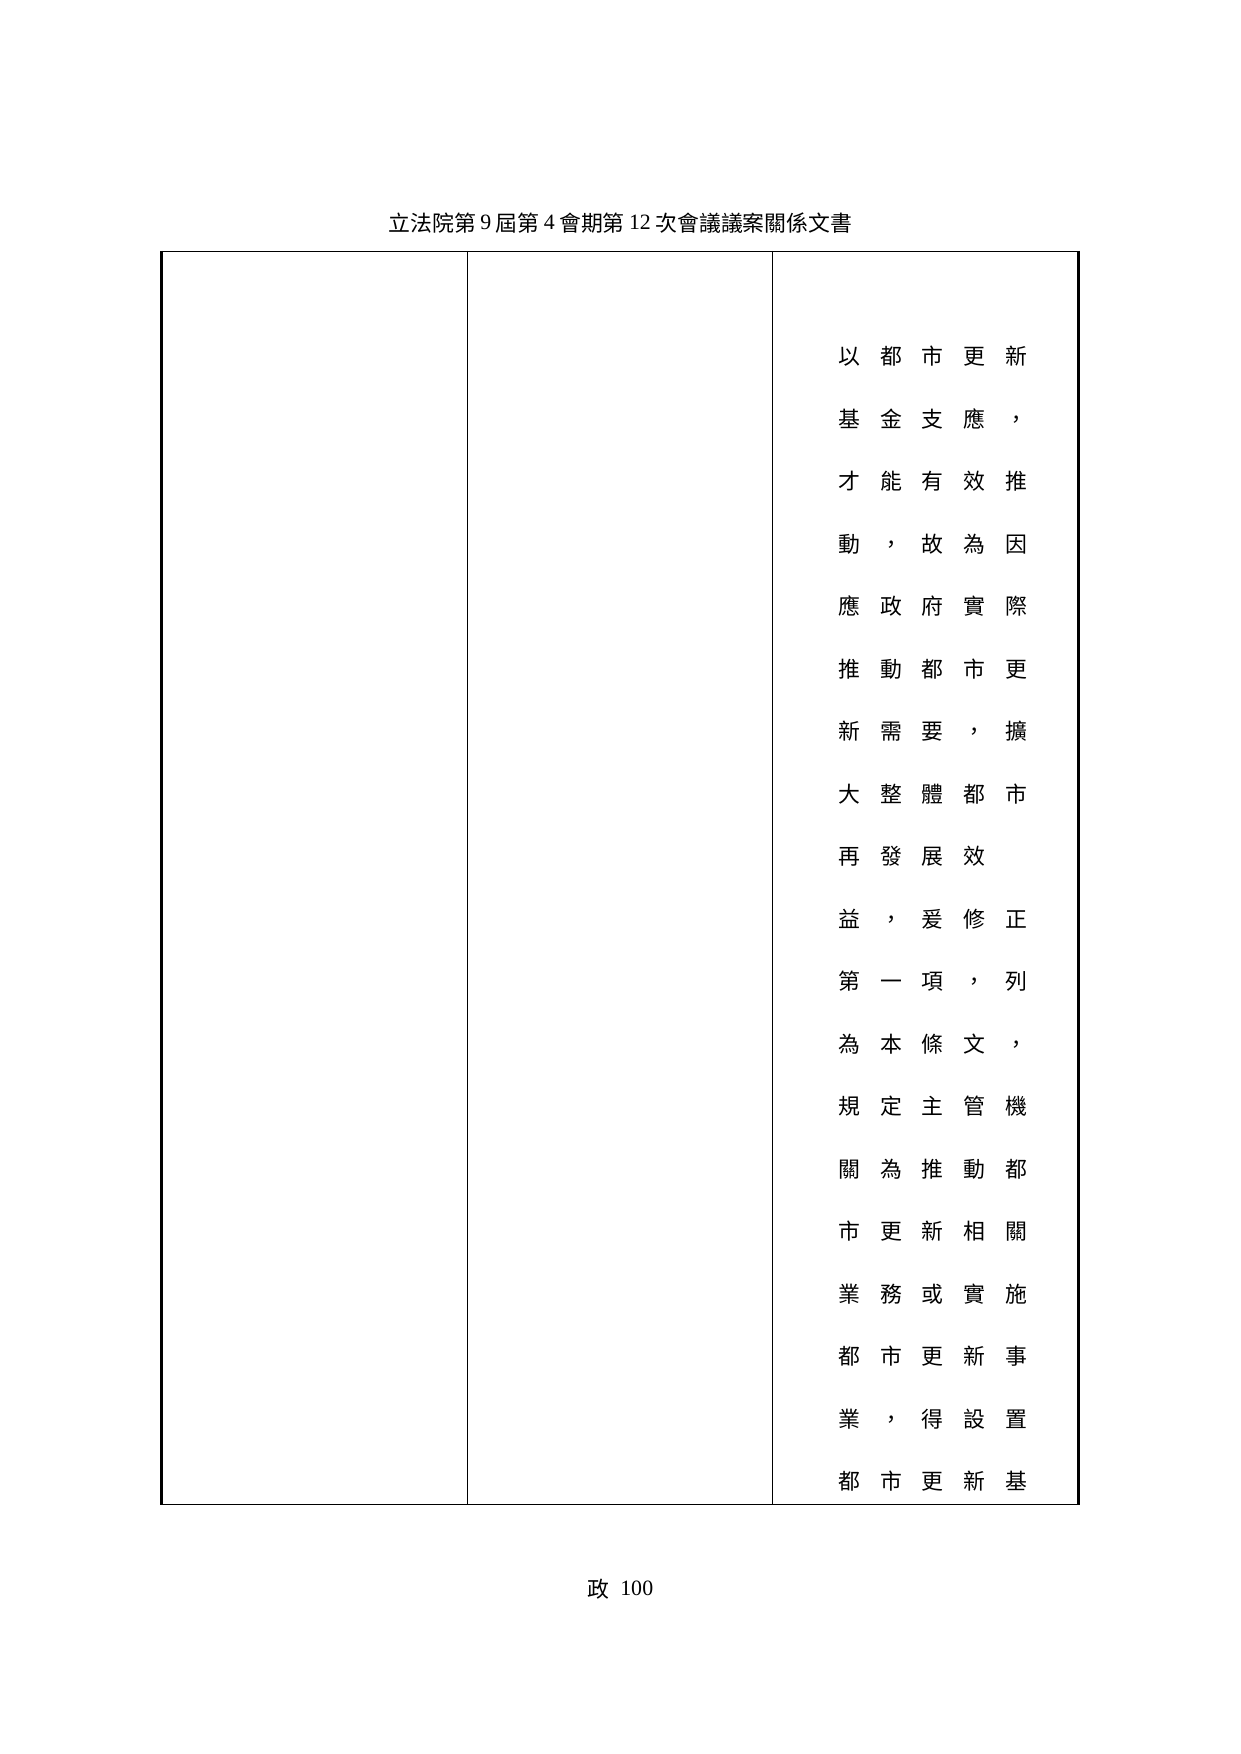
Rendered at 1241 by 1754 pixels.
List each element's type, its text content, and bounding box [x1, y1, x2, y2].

table_cell 以都市更新基金支應，才能有效推動，故為因應政府實際推動都市更新需要，擴大整體都市再發展效益，爰修正第一項，列為本條文，規定主管機關為推動都市更新相關業務或實施都市更新事業，得設置都市更新基 [773, 252, 1077, 1504]
table_cell [468, 252, 772, 1504]
table_cell [163, 252, 467, 1504]
